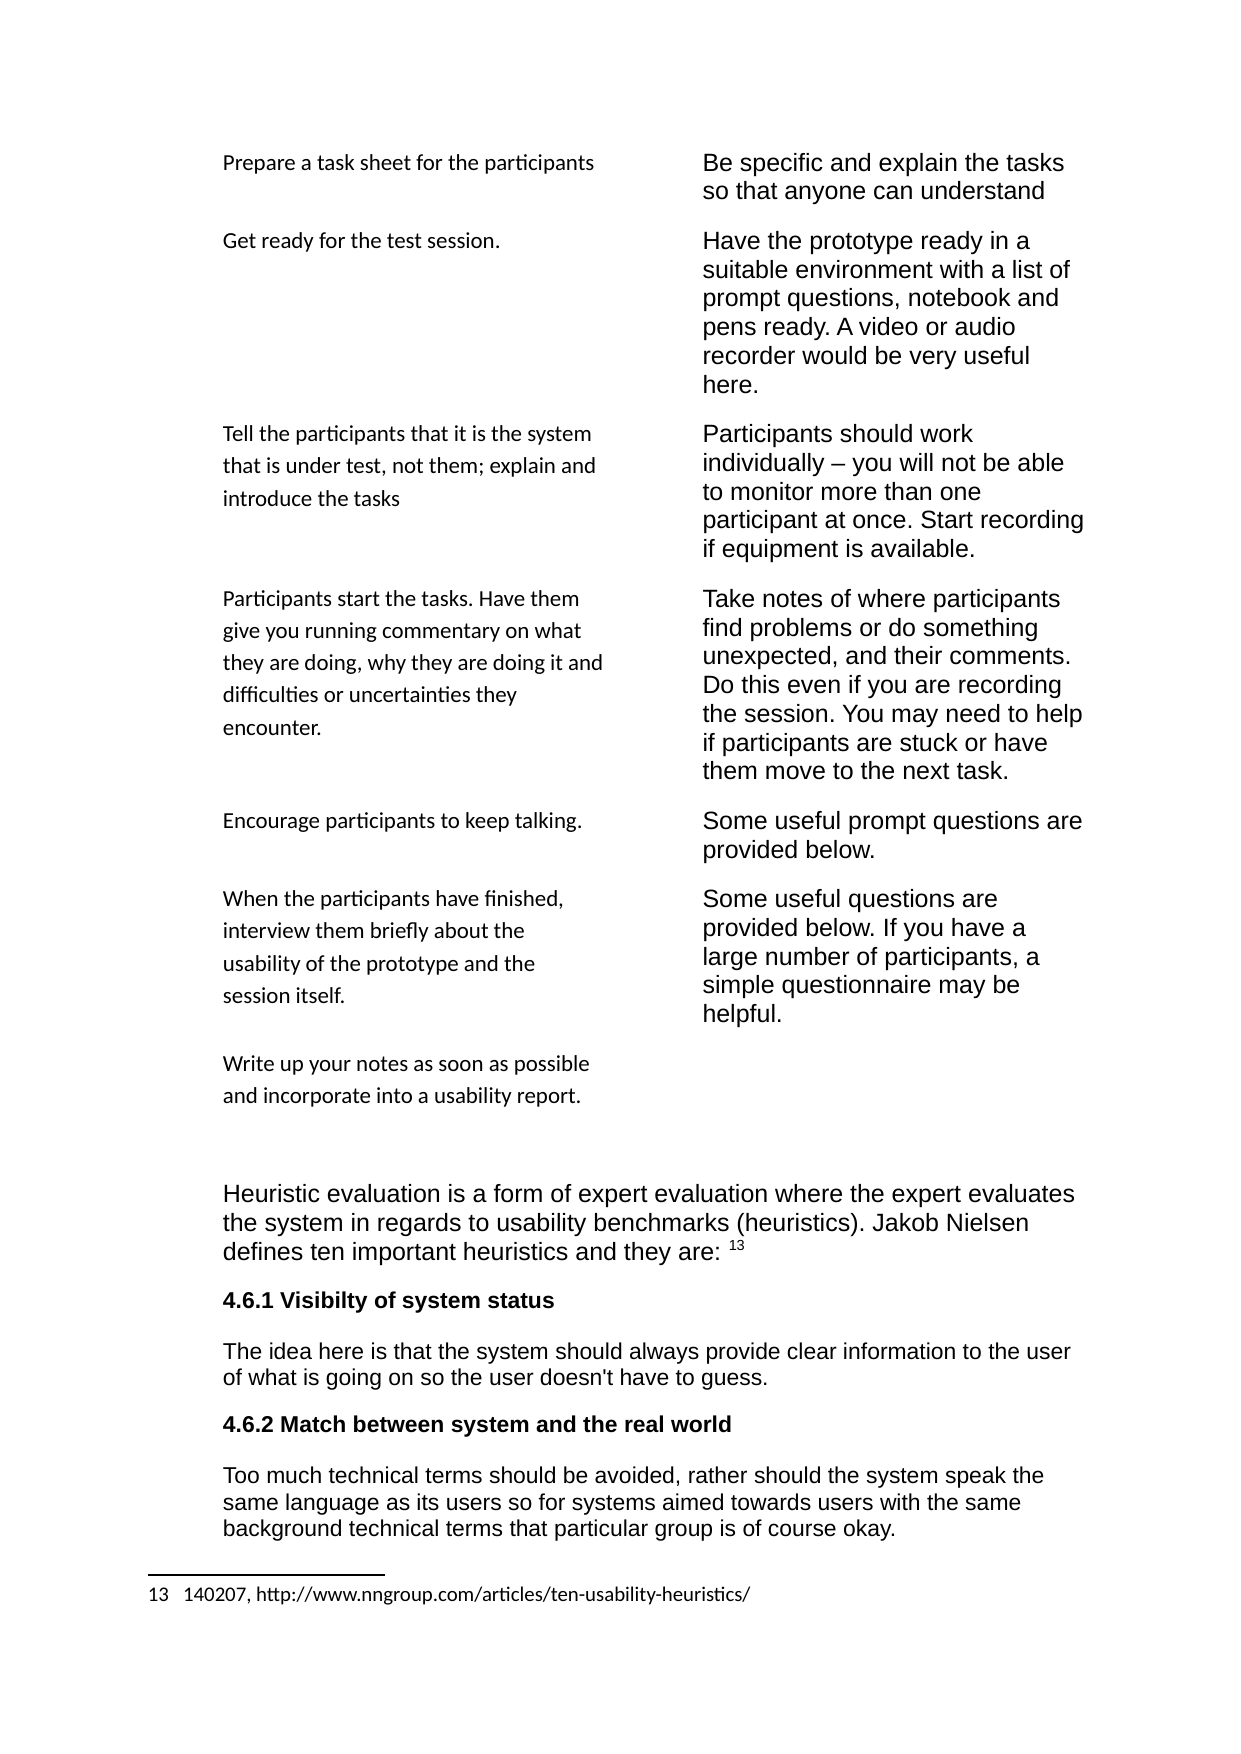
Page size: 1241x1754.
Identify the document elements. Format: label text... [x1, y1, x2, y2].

table_cell Have the prototype ready in a suitable environment with a list of prompt questions, notebook and pens ready. A video or audio recorder would be very useful here. [616, 226, 1096, 419]
table_cell Prepare a task sheet for the participants [136, 148, 616, 226]
table_cell Encourage participants to keep talking. [136, 806, 616, 884]
table_cell Get ready for the test session. [136, 226, 616, 419]
table_cell Some useful questions are provided below. If you have a large number of participants, a simple questionnaire may be helpful. [616, 884, 1096, 1049]
table_cell Participants start the tasks. Have them give you running commentary on what they are doing, why they are doing it and difficulties or uncertainties they encounter. [136, 584, 616, 806]
list 4.6.1 Visibilty of system status [185, 1287, 1093, 1313]
table_cell Be specific and explain the tasks so that anyone can understand [616, 148, 1096, 226]
table_cell [616, 1049, 1096, 1130]
list Heuristic evaluation is a form of expert evaluation where the expert evaluates the system in regards to usability benchmarks (heuristics). Jakob Nielsen defines ten important heuristics and they are: [185, 1179, 1093, 1266]
table_cell Write up your notes as soon as possible and incorporate into a usability report. [136, 1049, 616, 1130]
table_cell Tell the participants that it is the system that is under test, not them; explain and introduce the tasks [136, 419, 616, 584]
list The idea here is that the system should always provide clear information to the user of what is going on so the user doesn't have to guess. [185, 1338, 1093, 1390]
list Too much technical terms should be avoided, rather should the system speak the same language as its users so for systems aimed towards users with the same background technical terms that particular group is of course okay. [185, 1462, 1093, 1541]
table_cell Participants should work individually – you will not be able to monitor more than one participant at once. Start recording if equipment is available. [616, 419, 1096, 584]
table_cell Take notes of where participants find problems or do something unexpected, and their comments. Do this even if you are recording the session. You may need to help if participants are stuck or have them move to the next task. [616, 584, 1096, 806]
list 140207, http://www.nngroup.com/articles/ten-usability-heuristics/ [148, 1581, 1093, 1606]
list 4.6.2 Match between system and the real world [185, 1411, 1093, 1437]
table_cell When the participants have finished, interview them briefly about the usability of the prototype and the session itself. [136, 884, 616, 1049]
table_cell Some useful prompt questions are provided below. [616, 806, 1096, 884]
